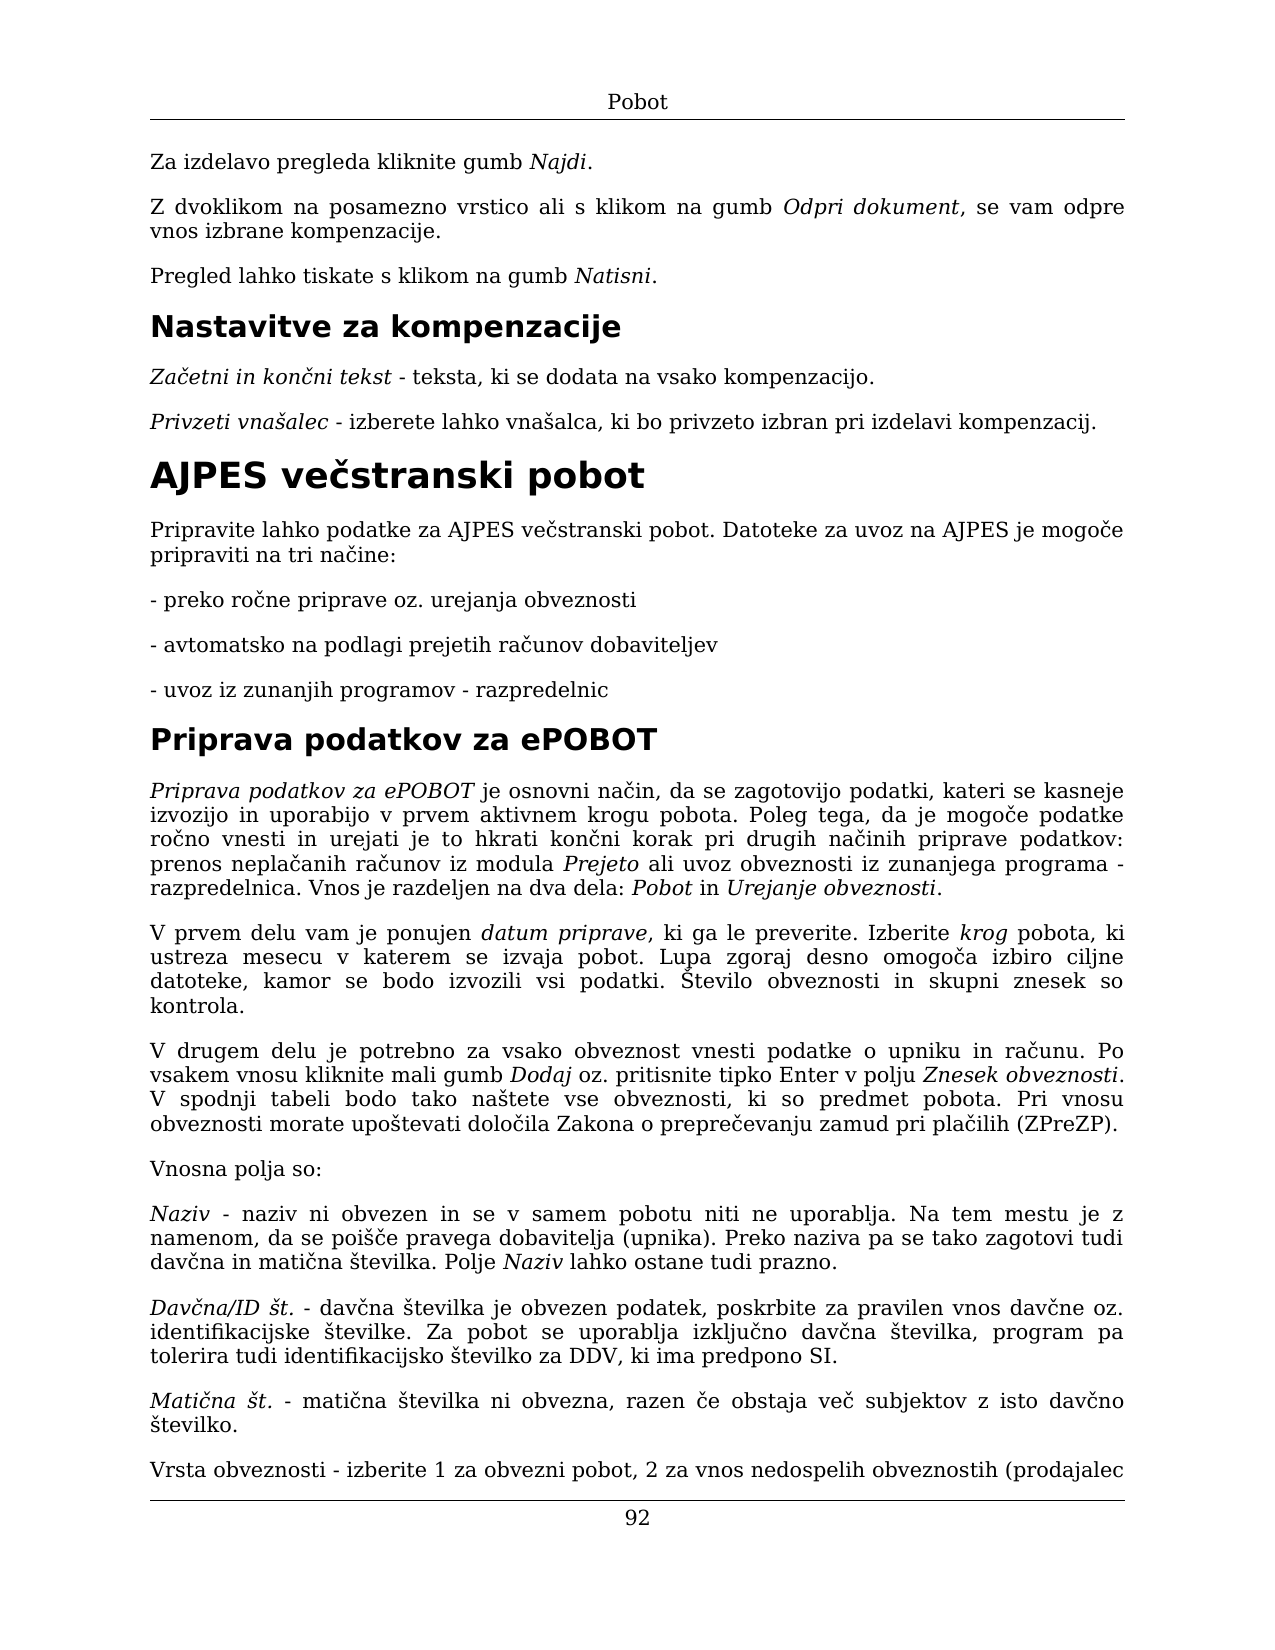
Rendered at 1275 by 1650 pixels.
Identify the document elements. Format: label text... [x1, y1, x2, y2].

text Začetni in končni tekst - teksta, ki se dodata na vsako kompenzacijo. [150, 365, 1125, 389]
text AJPES večstranski pobot [150, 456, 1125, 497]
text - uvoz iz zunanjih programov - razpredelnic [150, 678, 1125, 702]
text Privzeti vnašalec - izberete lahko vnašalca, ki bo privzeto izbran pri izdelavi kompenzacij. [150, 410, 1125, 435]
text Vrsta obveznosti - izberite 1 za obvezni pobot, 2 za vnos nedospelih obveznostih (prodajalec [150, 1458, 1125, 1483]
text Pripravite lahko podatke za AJPES večstranski pobot. Datoteke za uvoz na AJPES je mogoče pripraviti na tri načine: [150, 518, 1125, 567]
text Za izdelavo pregleda kliknite gumb Najdi. [150, 150, 1125, 174]
text Davčna/ID št. - davčna številka je obvezen podatek, poskrbite za pravilen vnos davčne oz. identifikacijske številke. Za pobot se uporablja izključno davčna številka, program pa tolerira tudi identifikacijsko številko za DDV, ki ima predpono SI. [150, 1296, 1125, 1368]
text V prvem delu vam je ponujen datum priprave, ki ga le preverite. Izberite krog pobota, ki ustreza mesecu v katerem se izvaja pobot. Lupa zgoraj desno omogoča izbiro ciljne datoteke, kamor se bodo izvozili vsi podatki. Število obveznosti in skupni znesek so kontrola. [150, 921, 1125, 1018]
text Priprava podatkov za ePOBOT je osnovni način, da se zagotovijo podatki, kateri se kasneje izvozijo in uporabijo v prvem aktivnem krogu pobota. Poleg tega, da je mogoče podatke ročno vnesti in urejati je to hkrati končni korak pri drugih načinih priprave podatkov: prenos neplačanih računov iz modula Prejeto ali uvoz obveznosti iz zunanjega programa - razpredelnica. Vnos je razdeljen na dva dela: Pobot in Urejanje obveznosti. [150, 779, 1125, 900]
text Z dvoklikom na posamezno vrstico ali s klikom na gumb Odpri dokument, se vam odpre vnos izbrane kompenzacije. [150, 195, 1125, 244]
text - avtomatsko na podlagi prejetih računov dobaviteljev [150, 633, 1125, 657]
text Nastavitve za kompenzacije [150, 309, 1125, 344]
text Vnosna polja so: [150, 1157, 1125, 1181]
text - preko ročne priprave oz. urejanja obveznosti [150, 588, 1125, 612]
text Matična št. - matična številka ni obvezna, razen če obstaja več subjektov z isto davčno številko. [150, 1389, 1125, 1438]
text Naziv - naziv ni obvezen in se v samem pobotu niti ne uporablja. Na tem mestu je z namenom, da se poišče pravega dobavitelja (upnika). Preko naziva pa se tako zagotovi tudi davčna in matična številka. Polje Naziv lahko ostane tudi prazno. [150, 1202, 1125, 1275]
text V drugem delu je potrebno za vsako obveznost vnesti podatke o upniku in računu. Po vsakem vnosu kliknite mali gumb Dodaj oz. pritisnite tipko Enter v polju Znesek obveznosti. V spodnji tabeli bodo tako naštete vse obveznosti, ki so predmet pobota. Pri vnosu obveznosti morate upoštevati določila Zakona o preprečevanju zamud pri plačilih (ZPreZP). [150, 1039, 1125, 1136]
text Pregled lahko tiskate s klikom na gumb Natisni. [150, 264, 1125, 289]
text Priprava podatkov za ePOBOT [150, 723, 1125, 758]
